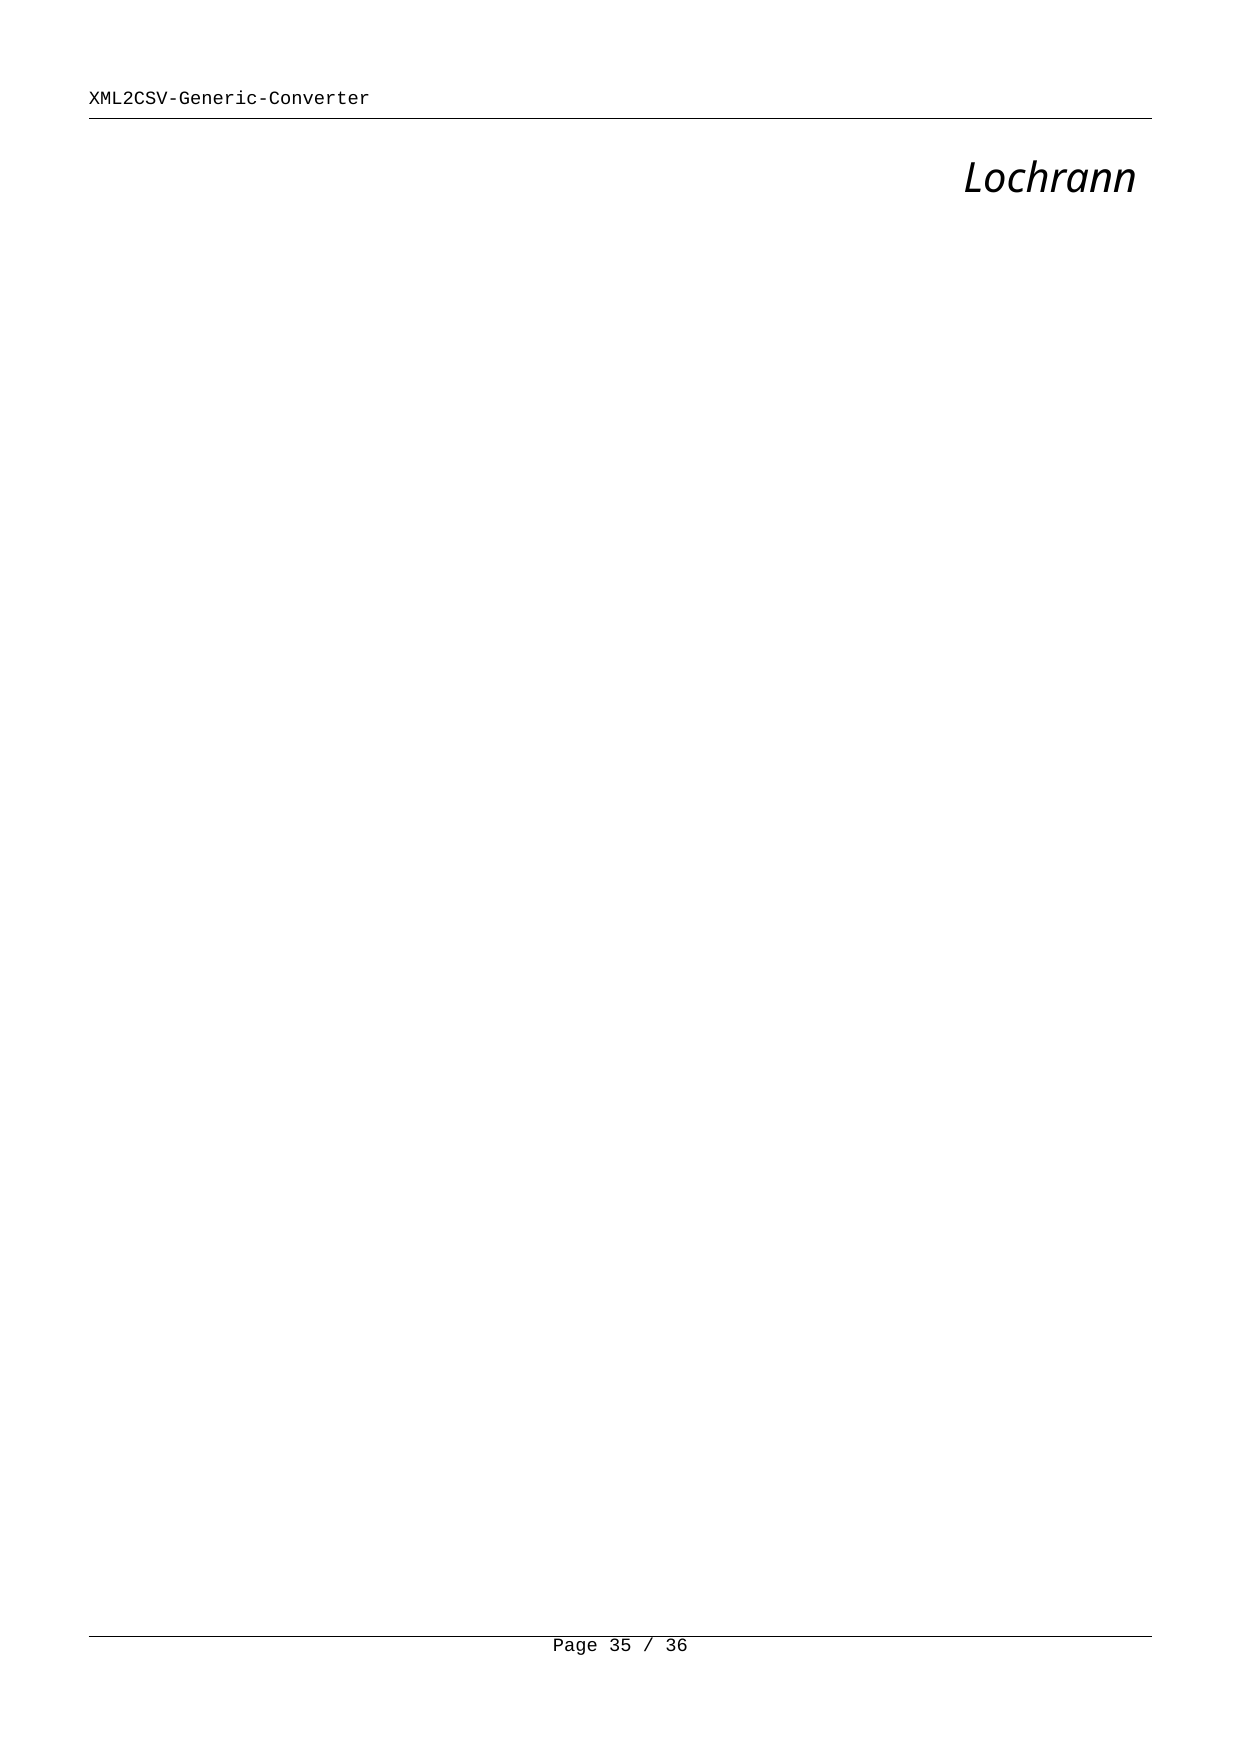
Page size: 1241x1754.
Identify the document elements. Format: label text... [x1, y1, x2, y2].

text Lochrann [107, 147, 1152, 204]
